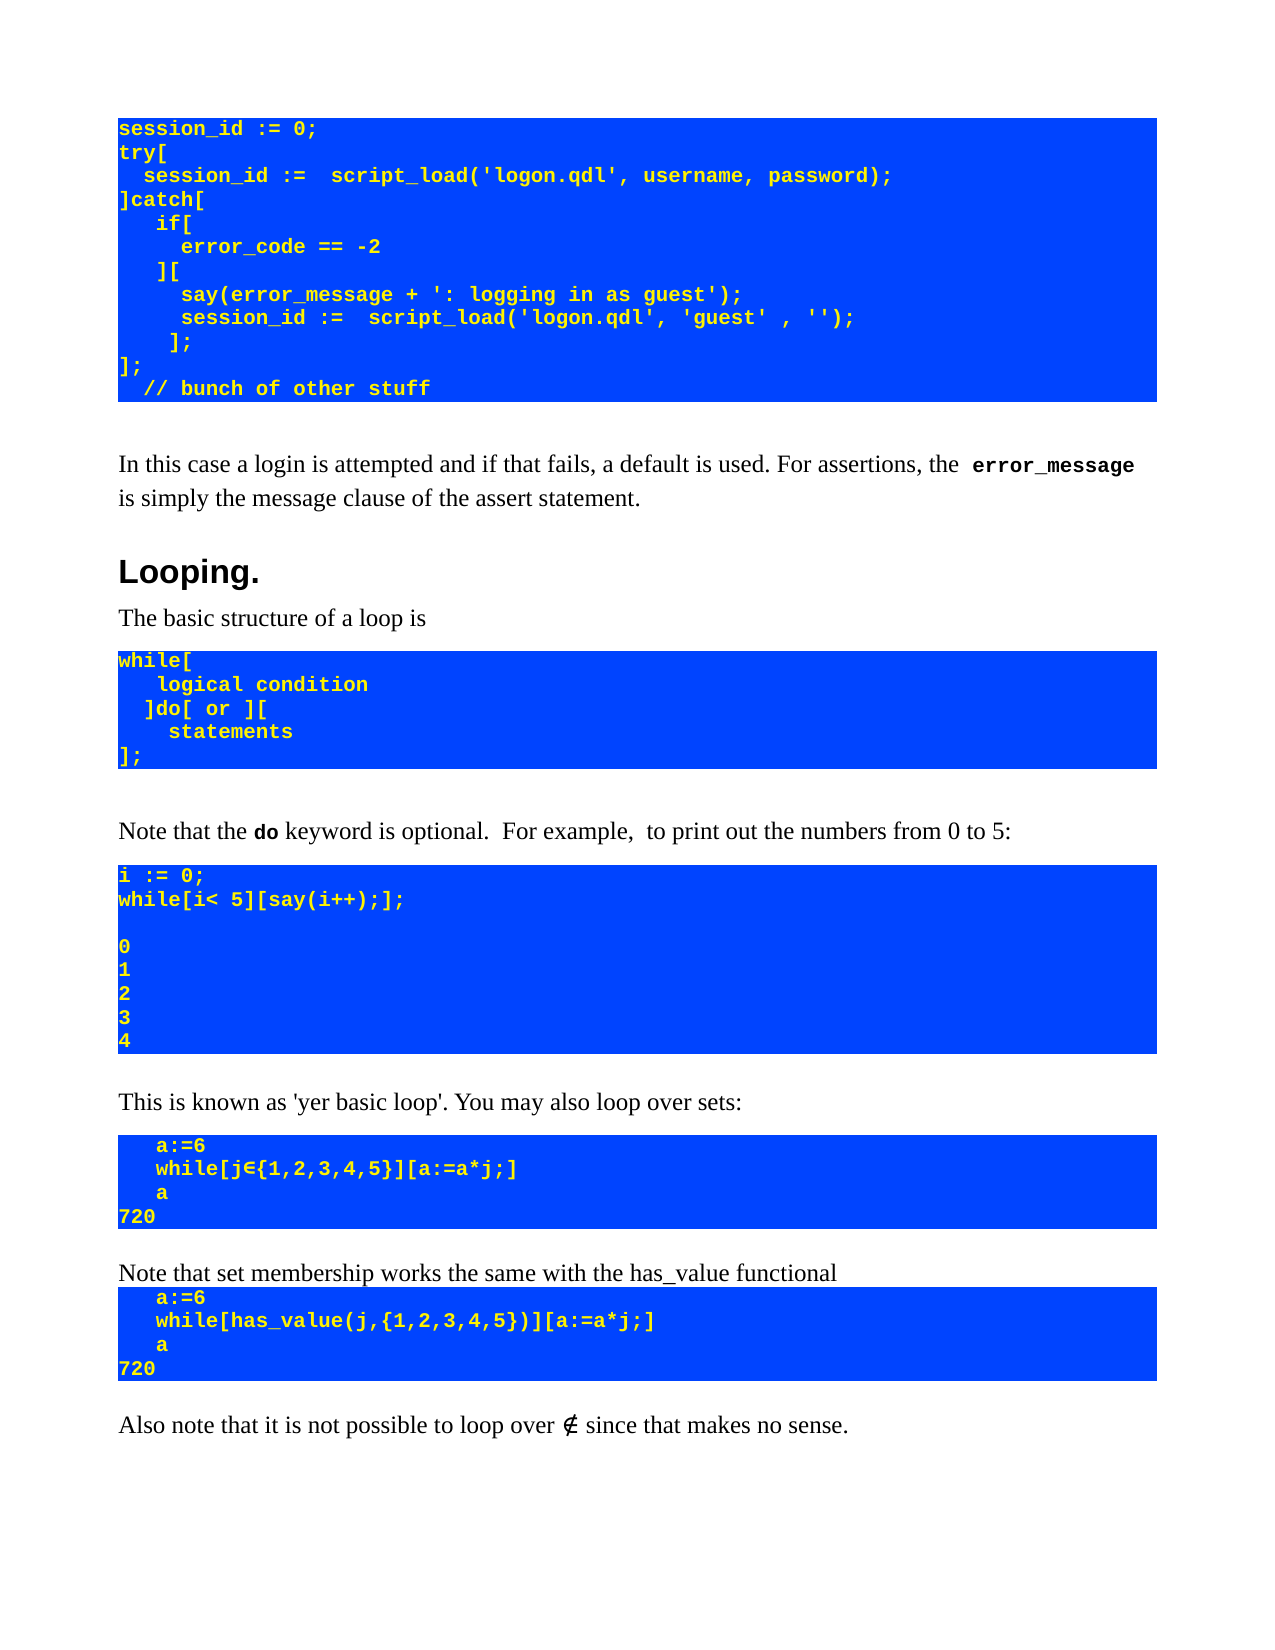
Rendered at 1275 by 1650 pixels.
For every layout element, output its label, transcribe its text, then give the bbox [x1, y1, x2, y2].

text Note that the do keyword is optional. For example, to print out the numbers from 0 to 5: [118, 816, 1157, 846]
text error_code == -2 [118, 236, 1157, 260]
text 1 [118, 959, 1157, 983]
text session_id := script_load('logon.qdl', username, password); [118, 165, 1157, 189]
text ]do[ or ][ [118, 698, 1157, 721]
text while[j∈{1,2,3,4,5}][a:=a*j;] [118, 1158, 1157, 1182]
text say(error_message + ': logging in as guest'); [118, 284, 1157, 307]
text try[ [118, 142, 1157, 165]
text a [118, 1182, 1157, 1206]
text Also note that it is not possible to loop over ∉ since that makes no sense. [118, 1410, 1157, 1439]
text statements [118, 721, 1157, 745]
text The basic structure of a loop is [118, 603, 1157, 632]
text a:=6 [118, 1287, 1157, 1310]
text ]catch[ [118, 189, 1157, 213]
text 720 [118, 1206, 1157, 1229]
text session_id := script_load('logon.qdl', 'guest' , ''); [118, 307, 1157, 331]
text 4 [118, 1030, 1157, 1054]
text ]; [118, 745, 1157, 769]
text In this case a login is attempted and if that fails, a default is used. For assertions, the error_message is simply the message clause of the assert statement. [118, 449, 1157, 512]
text 3 [118, 1007, 1157, 1030]
text ]; [118, 331, 1157, 354]
text a [118, 1334, 1157, 1358]
text if[ [118, 213, 1157, 236]
text 720 [118, 1358, 1157, 1381]
text ]; [118, 354, 1157, 378]
text ][ [118, 260, 1157, 284]
text // bunch of other stuff [118, 378, 1157, 402]
subtitle Looping. [118, 552, 1157, 590]
text while[i< 5][say(i++);]; [118, 888, 1157, 912]
text while[ [118, 651, 1157, 674]
text 2 [118, 983, 1157, 1007]
text 0 [118, 936, 1157, 959]
text This is known as 'yer basic loop'. You may also loop over sets: [118, 1054, 1157, 1116]
text logical condition [118, 674, 1157, 698]
text session_id := 0; [118, 118, 1157, 142]
text Note that set membership works the same with the has_value functional [118, 1258, 1157, 1287]
text a:=6 [118, 1135, 1157, 1158]
text i := 0; [118, 865, 1157, 888]
text while[has_value(j,{1,2,3,4,5})][a:=a*j;] [118, 1310, 1157, 1334]
